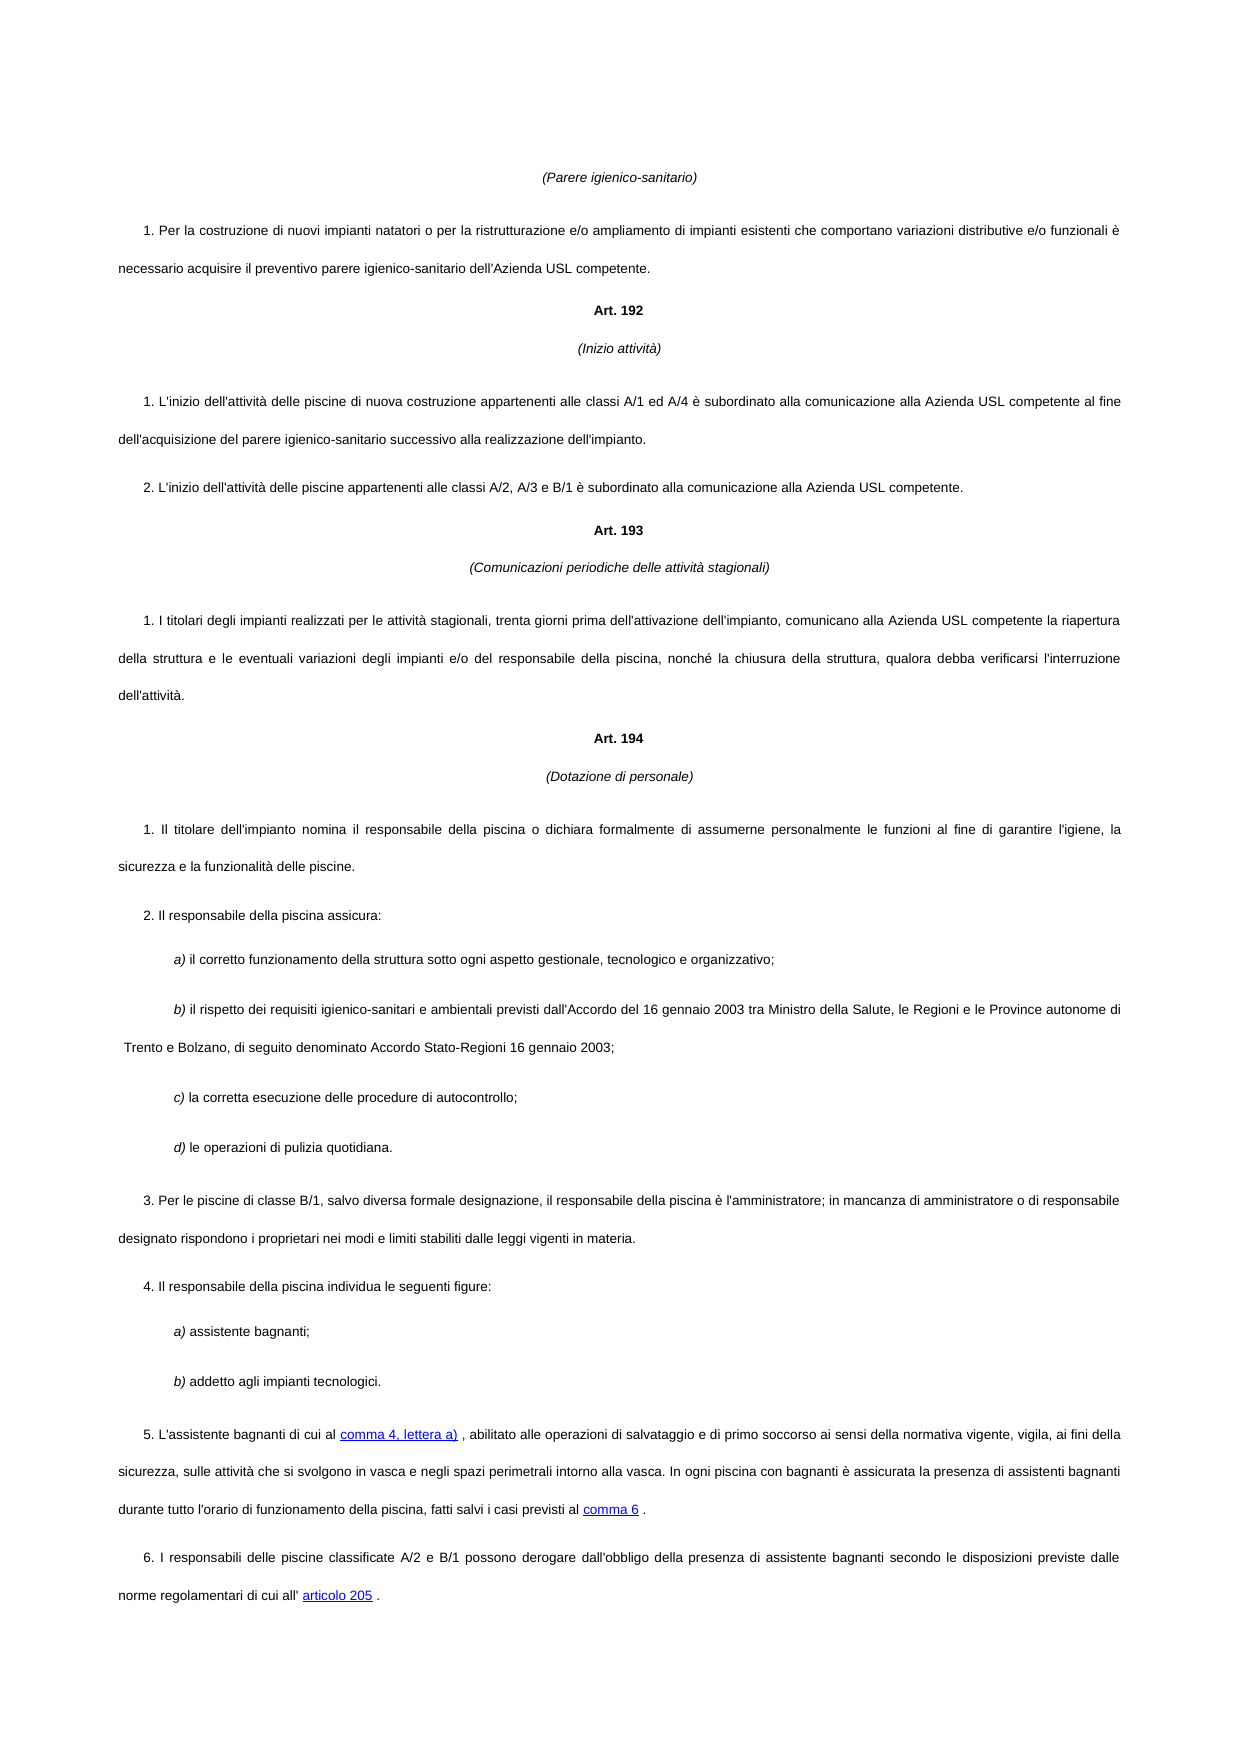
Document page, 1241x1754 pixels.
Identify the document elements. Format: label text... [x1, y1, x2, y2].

table_header (Parere igienico-sanitario) 1. Per la costruzione di nuovi impianti natatori o per la ristrutturazione e/o ampliamento di impianti esistenti che comportano variazioni distributive e/o funzionali è necessario acquisire il preventivo parere igienico-sanitario dell'Azienda USL competente. Art. 192 (Inizio attività) 1. L'inizio dell'attività delle piscine di nuova costruzione appartenenti alle classi A/1 ed A/4 è subordinato alla comunicazione alla Azienda USL competente al fine dell'acquisizione del parere igienico-sanitario successivo alla realizzazione dell'impianto. 2. L'inizio dell'attività delle piscine appartenenti alle classi A/2, A/3 e B/1 è subordinato alla comunicazione alla Azienda USL competente. Art. 193 (Comunicazioni periodiche delle attività stagionali) 1. I titolari degli impianti realizzati per le attività stagionali, trenta giorni prima dell'attivazione dell'impianto, comunicano alla Azienda USL competente la riapertura della struttura e le eventuali variazioni degli impianti e/o del responsabile della piscina, nonché la chiusura della struttura, qualora debba verificarsi l'interruzione dell'attività. Art. 194 (Dotazione di personale) 1. Il titolare dell'impianto nomina il responsabile della piscina o dichiara formalmente di assumerne personalmente le funzioni al fine di garantire l'igiene, la sicurezza e la funzionalità delle piscine. 2. Il responsabile della piscina assicura: a) il corretto funzionamento della struttura sotto ogni aspetto gestionale, tecnologico e organizzativo; b) il rispetto dei requisiti igienico-sanitari e ambientali previsti dall'Accordo del 16 gennaio 2003 tra Ministro della Salute, le Regioni e le Province autonome di Trento e Bolzano, di seguito denominato Accordo Stato-Regioni 16 gennaio 2003; c) la corretta esecuzione delle procedure di autocontrollo; d) le operazioni di pulizia quotidiana. 3. Per le piscine di classe B/1, salvo diversa formale designazione, il responsabile della piscina è l'amministratore; in mancanza di amministratore o di responsabile designato rispondono i proprietari nei modi e limiti stabiliti dalle leggi vigenti in materia. 4. Il responsabile della piscina individua le seguenti figure: a) assistente bagnanti; b) addetto agli impianti tecnologici. 5. L'assistente bagnanti di cui al comma 4, lettera a) , abilitato alle operazioni di salvataggio e di primo soccorso ai sensi della normativa vigente, vigila, ai fini della sicurezza, sulle attività che si svolgono in vasca e negli spazi perimetrali intorno alla vasca. In ogni piscina con bagnanti è assicurata la presenza di assistenti bagnanti durante tutto l'orario di funzionamento della piscina, fatti salvi i casi previsti al comma 6 . 6. I responsabili delle piscine classificate A/2 e B/1 possono derogare dall'obbligo della presenza di assistente bagnanti secondo le disposizioni previste dalle norme regolamentari di cui all' articolo 205 . [118, 148, 1122, 1608]
